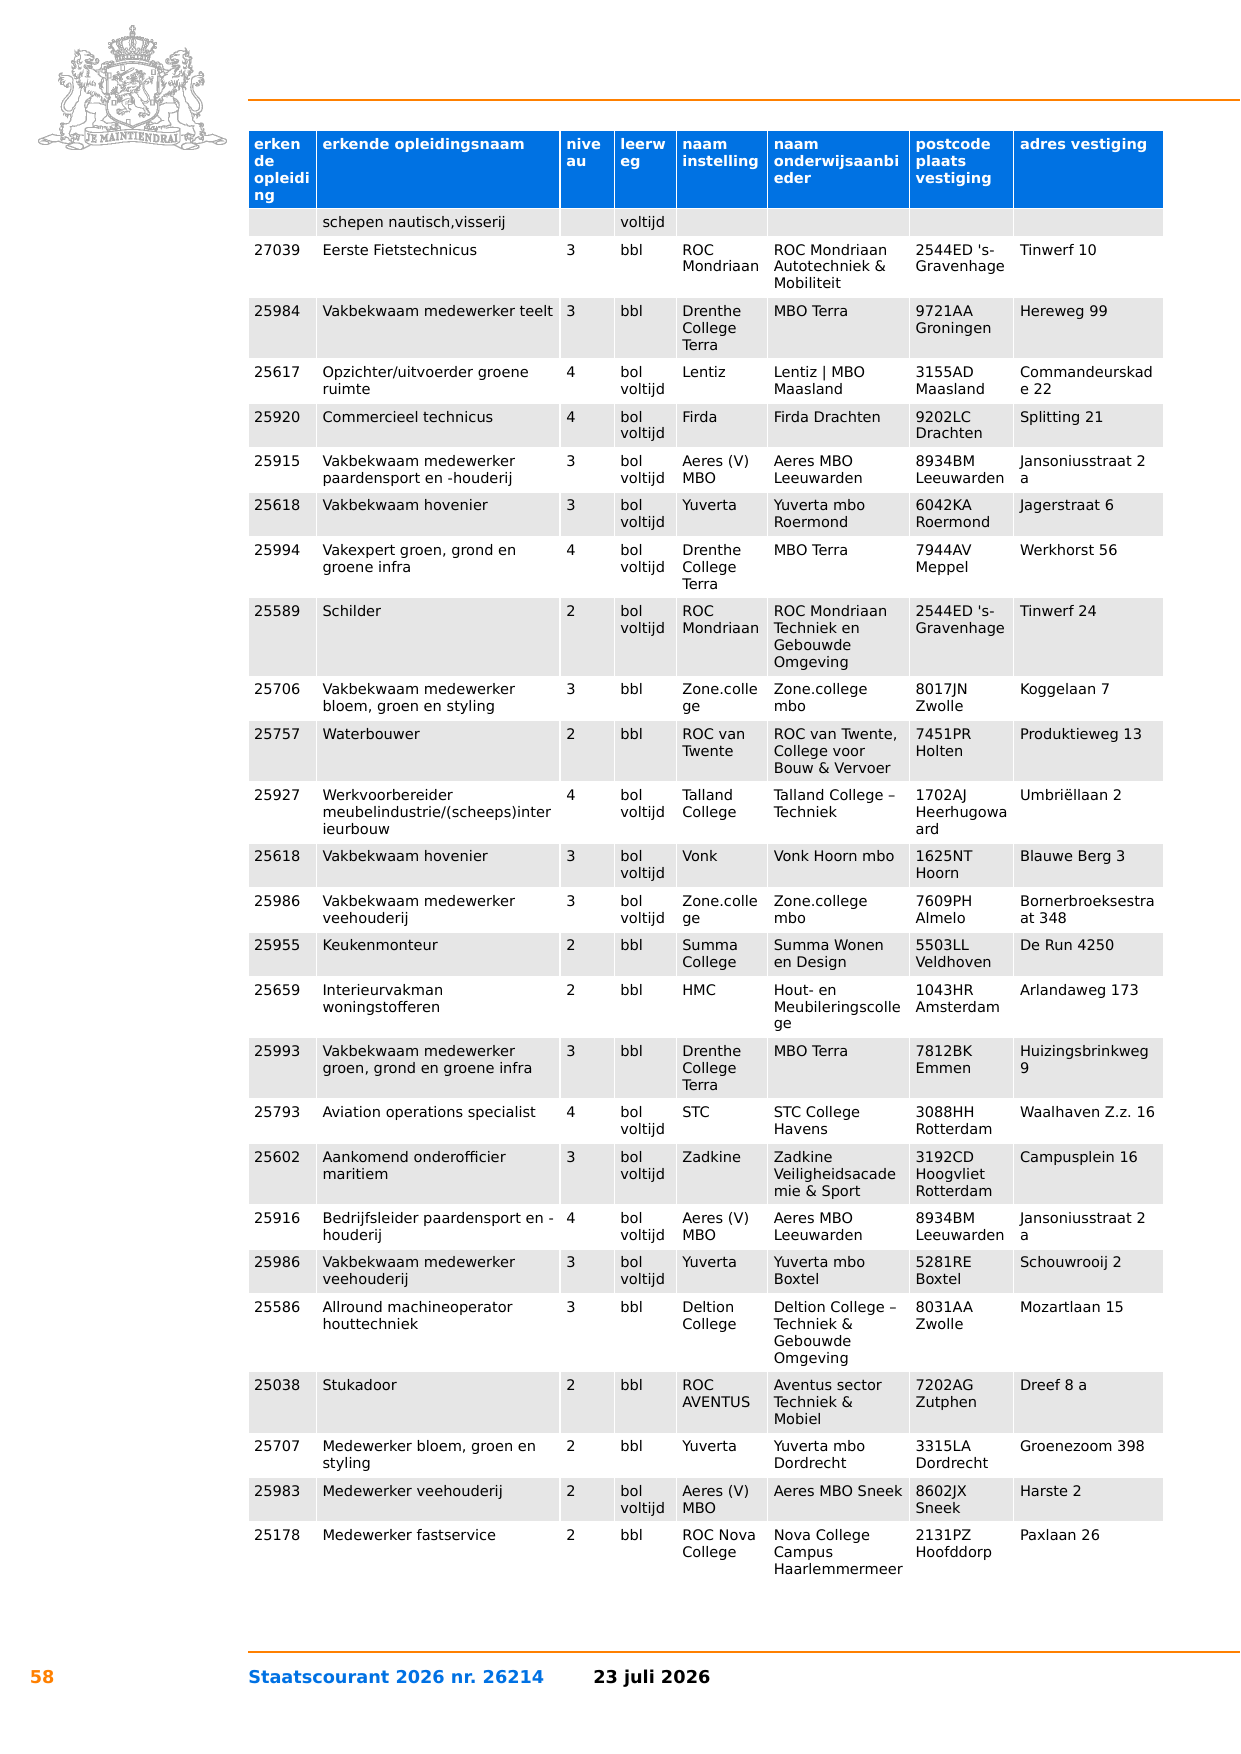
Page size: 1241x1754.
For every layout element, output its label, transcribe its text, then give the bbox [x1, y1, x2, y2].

table_cell Werkvoorbereider meubelindustrie/(scheeps)interieurbouw [317, 782, 559, 843]
table_cell STC [677, 1100, 767, 1143]
table_cell 7812BK Emmen [910, 1038, 1013, 1098]
table_cell Paxlaan 26 [1014, 1523, 1163, 1583]
table_cell 25927 [249, 782, 316, 843]
table_cell Zone.college mbo [768, 677, 909, 720]
table_cell Aviation operations specialist [317, 1100, 559, 1143]
table_cell bbl [615, 1294, 676, 1371]
table_cell 4 [561, 782, 614, 843]
table_cell bol voltijd [615, 844, 676, 887]
table_cell 25993 [249, 1038, 316, 1098]
table_cell 3 [561, 1294, 614, 1371]
table_cell Aankomend onderofficier maritiem [317, 1144, 559, 1204]
table_cell Yuverta [677, 1250, 767, 1293]
table_cell Medewerker veehouderij [317, 1478, 559, 1521]
table_cell 25793 [249, 1100, 316, 1143]
table_cell bbl [615, 1523, 676, 1583]
table_cell 25659 [249, 977, 316, 1037]
table_cell Lentiz [677, 359, 767, 403]
table_cell 4 [561, 404, 614, 447]
table_cell ROC Mondriaan [677, 598, 767, 676]
table_cell bol voltijd [615, 782, 676, 843]
table_cell 25916 [249, 1205, 316, 1248]
table_cell Firda Drachten [768, 404, 909, 447]
table_cell bol voltijd [615, 493, 676, 536]
table_cell Vakbekwaam medewerker paardensport en -houderij [317, 448, 559, 491]
table_cell Bedrijfsleider paardensport en -houderij [317, 1205, 559, 1248]
table_cell 4 [561, 359, 614, 403]
table_cell ROC AVENTUS [677, 1372, 767, 1433]
table_cell ROC Nova College [677, 1523, 767, 1583]
table_cell Tinwerf 24 [1014, 598, 1163, 676]
table_cell bol voltijd [615, 888, 676, 931]
table_cell schepen nautisch,visserij [317, 209, 559, 236]
table_cell Deltion College [677, 1294, 767, 1371]
table_cell 2 [561, 933, 614, 976]
table_cell 3315LA Dordrecht [910, 1434, 1013, 1477]
table_cell 25706 [249, 677, 316, 720]
table_cell Vonk Hoorn mbo [768, 844, 909, 887]
table_cell 25915 [249, 448, 316, 491]
table_cell 2131PZ Hoofddorp [910, 1523, 1013, 1583]
table_cell Commercieel technicus [317, 404, 559, 447]
table_header adres vestiging [1014, 131, 1163, 208]
table_cell 2 [561, 977, 614, 1037]
table_header leerweg [615, 131, 676, 208]
table_cell bol voltijd [615, 537, 676, 597]
table_header erkende opleidingsnaam [317, 131, 559, 208]
table_cell 2 [561, 1372, 614, 1433]
table_cell bol voltijd [615, 1478, 676, 1521]
table_cell Yuverta [677, 1434, 767, 1477]
table_cell Vakbekwaam medewerker veehouderij [317, 1250, 559, 1293]
table_cell Jansoniusstraat 2 a [1014, 448, 1163, 491]
table_cell Campusplein 16 [1014, 1144, 1163, 1204]
table_cell Allround machineoperator houttechniek [317, 1294, 559, 1371]
table_cell Jansoniusstraat 2 a [1014, 1205, 1163, 1248]
table_cell [561, 209, 614, 236]
table_cell Produktieweg 13 [1014, 721, 1163, 781]
table_cell 8934BM Leeuwarden [910, 1205, 1013, 1248]
table_cell Eerste Fietstechnicus [317, 237, 559, 297]
table_cell 3 [561, 1144, 614, 1204]
table_cell Aeres (V) MBO [677, 1478, 767, 1521]
table_cell 25586 [249, 1294, 316, 1371]
table_cell Interieurvakman woningstofferen [317, 977, 559, 1037]
table_cell 8602JX Sneek [910, 1478, 1013, 1521]
table_cell Hereweg 99 [1014, 298, 1163, 358]
table_cell Vonk [677, 844, 767, 887]
table_cell Waalhaven Z.z. 16 [1014, 1100, 1163, 1143]
table_cell Vakbekwaam hovenier [317, 493, 559, 536]
table_cell 2 [561, 598, 614, 676]
table_cell Werkhorst 56 [1014, 537, 1163, 597]
table_cell voltijd [615, 209, 676, 236]
table_cell 1043HR Amsterdam [910, 977, 1013, 1037]
table_cell bol voltijd [615, 359, 676, 403]
table_cell ROC Mondriaan Autotechniek & Mobiliteit [768, 237, 909, 297]
table_cell Opzichter/uitvoerder groene ruimte [317, 359, 559, 403]
table_cell Arlandaweg 173 [1014, 977, 1163, 1037]
table_cell bbl [615, 721, 676, 781]
table_cell Drenthe College Terra [677, 1038, 767, 1098]
table_cell bbl [615, 298, 676, 358]
table_cell Lentiz | MBO Maasland [768, 359, 909, 403]
table_cell 3 [561, 1250, 614, 1293]
table_cell bbl [615, 1372, 676, 1433]
table_cell Zone.college mbo [768, 888, 909, 931]
table_header naam onderwijsaanbieder [768, 131, 909, 208]
table_cell ROC van Twente, College voor Bouw & Vervoer [768, 721, 909, 781]
table_cell Summa Wonen en Design [768, 933, 909, 976]
table_cell Vakbekwaam medewerker veehouderij [317, 888, 559, 931]
table_cell De Run 4250 [1014, 933, 1163, 976]
table_cell Koggelaan 7 [1014, 677, 1163, 720]
table_cell Summa College [677, 933, 767, 976]
table_cell Waterbouwer [317, 721, 559, 781]
table_cell bol voltijd [615, 404, 676, 447]
table_cell MBO Terra [768, 537, 909, 597]
table_cell bol voltijd [615, 448, 676, 491]
table_cell 25178 [249, 1523, 316, 1583]
table_cell Vakexpert groen, grond en groene infra [317, 537, 559, 597]
table_cell Schouwrooij 2 [1014, 1250, 1163, 1293]
table_cell Talland College [677, 782, 767, 843]
table_cell 2544ED 's-Gravenhage [910, 598, 1013, 676]
table_cell Yuverta [677, 493, 767, 536]
table_cell Aeres (V) MBO [677, 448, 767, 491]
table_cell bol voltijd [615, 1144, 676, 1204]
table_cell Drenthe College Terra [677, 537, 767, 597]
table_cell Medewerker bloem, groen en styling [317, 1434, 559, 1477]
table_cell 5503LL Veldhoven [910, 933, 1013, 976]
table_cell 1625NT Hoorn [910, 844, 1013, 887]
table_cell Mozartlaan 15 [1014, 1294, 1163, 1371]
table_cell Medewerker fastservice [317, 1523, 559, 1583]
table_cell Splitting 21 [1014, 404, 1163, 447]
table_cell bol voltijd [615, 1100, 676, 1143]
table_cell bbl [615, 977, 676, 1037]
table_cell Yuverta mbo Boxtel [768, 1250, 909, 1293]
table_cell 3 [561, 1038, 614, 1098]
table_cell 3 [561, 298, 614, 358]
table_cell 8017JN Zwolle [910, 677, 1013, 720]
table_cell 2544ED 's-Gravenhage [910, 237, 1013, 297]
table_cell 3 [561, 677, 614, 720]
table_cell Stukadoor [317, 1372, 559, 1433]
table_cell 4 [561, 537, 614, 597]
table_cell Firda [677, 404, 767, 447]
table_cell Vakbekwaam hovenier [317, 844, 559, 887]
table_cell Zadkine Veiligheidsacademie & Sport [768, 1144, 909, 1204]
table_cell [768, 209, 909, 236]
table_cell Vakbekwaam medewerker bloem, groen en styling [317, 677, 559, 720]
table_cell ROC Mondriaan [677, 237, 767, 297]
table_cell Vakbekwaam medewerker teelt [317, 298, 559, 358]
table_cell 7451PR Holten [910, 721, 1013, 781]
table_cell 25757 [249, 721, 316, 781]
picture [38, 25, 227, 150]
table_cell Aeres MBO Leeuwarden [768, 448, 909, 491]
table_header erkende opleiding [249, 131, 316, 208]
table_cell 25707 [249, 1434, 316, 1477]
table_cell ROC van Twente [677, 721, 767, 781]
table_cell 25038 [249, 1372, 316, 1433]
table_cell 25618 [249, 493, 316, 536]
table_cell 5281RE Boxtel [910, 1250, 1013, 1293]
table_cell MBO Terra [768, 1038, 909, 1098]
table_header niveau [561, 131, 614, 208]
table_header naam instelling [677, 131, 767, 208]
table_cell Aeres MBO Leeuwarden [768, 1205, 909, 1248]
table_cell ROC Mondriaan Techniek en Gebouwde Omgeving [768, 598, 909, 676]
table_cell bbl [615, 1434, 676, 1477]
table_cell 3088HH Rotterdam [910, 1100, 1013, 1143]
table_cell 3 [561, 237, 614, 297]
table_cell bbl [615, 933, 676, 976]
table_cell 4 [561, 1205, 614, 1248]
table_cell Aeres (V) MBO [677, 1205, 767, 1248]
table_cell Aventus sector Techniek & Mobiel [768, 1372, 909, 1433]
table_cell 2 [561, 1478, 614, 1521]
table_cell MBO Terra [768, 298, 909, 358]
table_cell 8934BM Leeuwarden [910, 448, 1013, 491]
table_cell 3 [561, 493, 614, 536]
table_cell 25984 [249, 298, 316, 358]
table_cell Groenezoom 398 [1014, 1434, 1163, 1477]
table_cell [249, 209, 316, 236]
table_cell HMC [677, 977, 767, 1037]
table_cell 2 [561, 1523, 614, 1583]
table_cell 25986 [249, 888, 316, 931]
table_cell 2 [561, 721, 614, 781]
table_cell Tinwerf 10 [1014, 237, 1163, 297]
table_cell Dreef 8 a [1014, 1372, 1163, 1433]
table_cell [677, 209, 767, 236]
table_cell 25983 [249, 1478, 316, 1521]
table_cell 4 [561, 1100, 614, 1143]
table_cell Harste 2 [1014, 1478, 1163, 1521]
table_cell 25602 [249, 1144, 316, 1204]
table_cell 25986 [249, 1250, 316, 1293]
table_cell Commandeurskade 22 [1014, 359, 1163, 403]
table_cell bbl [615, 677, 676, 720]
table_cell Aeres MBO Sneek [768, 1478, 909, 1521]
table_cell 25994 [249, 537, 316, 597]
table_cell 9202LC Drachten [910, 404, 1013, 447]
table_cell bol voltijd [615, 1250, 676, 1293]
table_cell Zone.college [677, 888, 767, 931]
table_cell Huizingsbrinkweg 9 [1014, 1038, 1163, 1098]
table_cell 3 [561, 448, 614, 491]
table_cell [1014, 209, 1163, 236]
table_cell 2 [561, 1434, 614, 1477]
table_cell 7609PH Almelo [910, 888, 1013, 931]
table_cell Keukenmonteur [317, 933, 559, 976]
table_cell Talland College – Techniek [768, 782, 909, 843]
table_cell 25955 [249, 933, 316, 976]
table_cell 3 [561, 844, 614, 887]
table_cell bbl [615, 237, 676, 297]
table_cell 25618 [249, 844, 316, 887]
table_cell Yuverta mbo Roermond [768, 493, 909, 536]
table_cell Blauwe Berg 3 [1014, 844, 1163, 887]
table_cell Deltion College – Techniek & Gebouwde Omgeving [768, 1294, 909, 1371]
table_cell 7944AV Meppel [910, 537, 1013, 597]
table_cell 1702AJ Heerhugowaard [910, 782, 1013, 843]
table_cell 3155AD Maasland [910, 359, 1013, 403]
table_cell Yuverta mbo Dordrecht [768, 1434, 909, 1477]
table_cell Nova College Campus Haarlemmermeer [768, 1523, 909, 1583]
table_cell [910, 209, 1013, 236]
table_cell 25920 [249, 404, 316, 447]
table_cell bol voltijd [615, 598, 676, 676]
table_cell 9721AA Groningen [910, 298, 1013, 358]
table_header postcode plaats vestiging [910, 131, 1013, 208]
table_cell Jagerstraat 6 [1014, 493, 1163, 536]
table_cell 8031AA Zwolle [910, 1294, 1013, 1371]
table_cell Drenthe College Terra [677, 298, 767, 358]
table_cell 6042KA Roermond [910, 493, 1013, 536]
table_cell bbl [615, 1038, 676, 1098]
table_cell 3 [561, 888, 614, 931]
table_cell 25617 [249, 359, 316, 403]
table_cell Zadkine [677, 1144, 767, 1204]
table_cell 27039 [249, 237, 316, 297]
table_cell 25589 [249, 598, 316, 676]
table_cell Schilder [317, 598, 559, 676]
table_cell Zone.college [677, 677, 767, 720]
table_cell STC College Havens [768, 1100, 909, 1143]
table_cell 7202AG Zutphen [910, 1372, 1013, 1433]
table_cell bol voltijd [615, 1205, 676, 1248]
table_cell Vakbekwaam medewerker groen, grond en groene infra [317, 1038, 559, 1098]
table_cell Bornerbroeksestraat 348 [1014, 888, 1163, 931]
table_cell 3192CD Hoogvliet Rotterdam [910, 1144, 1013, 1204]
table_cell Umbriëllaan 2 [1014, 782, 1163, 843]
table_cell Hout- en Meubileringscollege [768, 977, 909, 1037]
